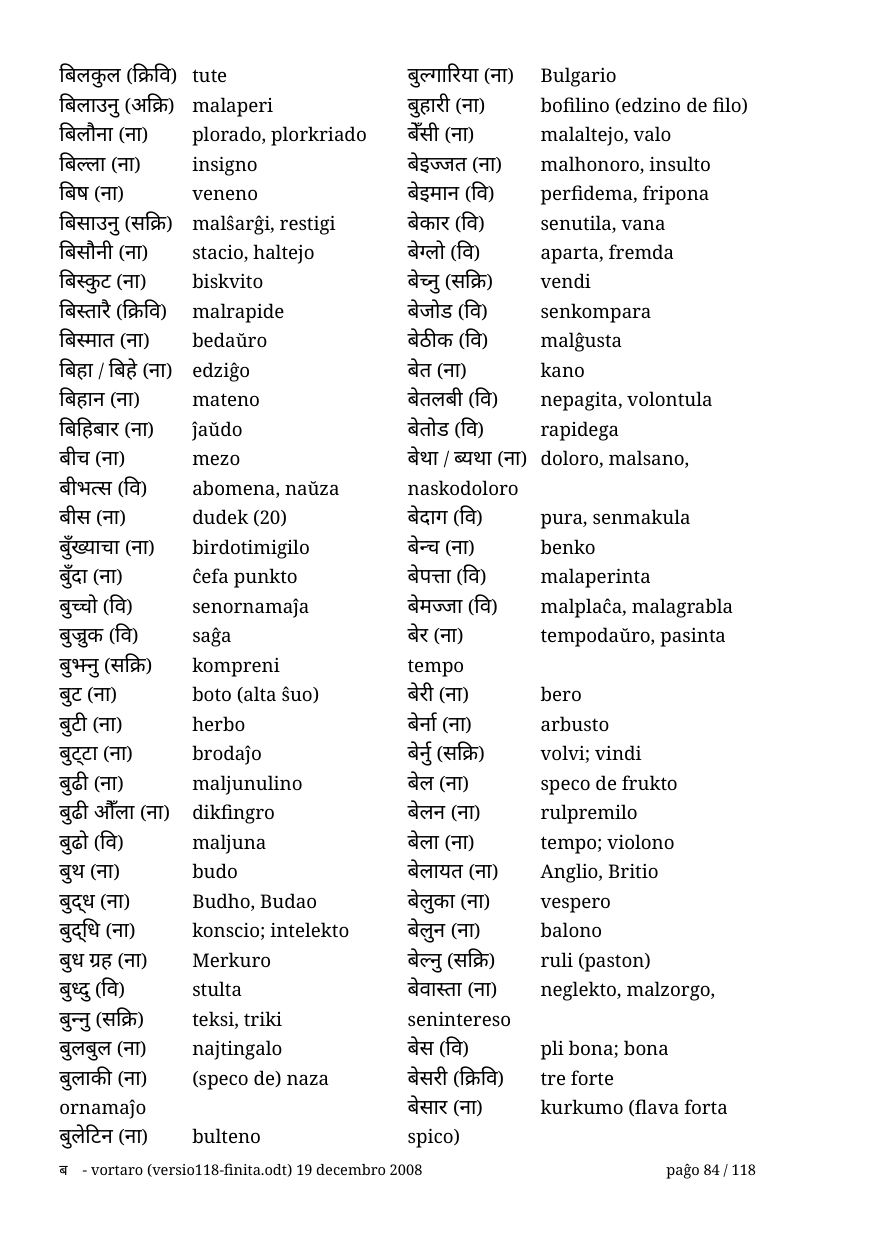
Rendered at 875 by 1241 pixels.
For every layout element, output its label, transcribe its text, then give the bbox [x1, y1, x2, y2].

text बुलबुल (ना) najtingalo [59, 1032, 407, 1061]
text बुट्टा (ना) brodaĵo [59, 737, 407, 767]
text बिष (ना) veneno [59, 177, 407, 206]
text बेठीक (वि) malĝusta [407, 324, 756, 354]
text बेल्नु (सक्रि) ruli (paston) [407, 943, 756, 973]
text बेसरी (क्रिवि) tre forte [407, 1061, 756, 1091]
text बेलुन (ना) balono [407, 914, 756, 943]
text बेरी (ना) bero [407, 678, 756, 708]
text बीच (ना) mezo [59, 442, 407, 472]
text बुथ (ना) budo [59, 855, 407, 884]
text बुँदा (ना) ĉefa punkto [59, 560, 407, 590]
text बेर्नु (सक्रि) volvi; vindi [407, 737, 756, 767]
text बेर्ना (ना) arbusto [407, 708, 756, 737]
text बिस्कुट (ना) biskvito [59, 265, 407, 295]
text बेइज्जत (ना) malhonoro, insulto [407, 147, 756, 177]
text बुच्चो (वि) senornamaĵa [59, 590, 407, 619]
text बिलकुल (क्रिवि) tute [59, 59, 407, 88]
text बुटी (ना) herbo [59, 708, 407, 737]
text बेदाग (वि) pura, senmakula [407, 501, 756, 531]
text बिहिबार (ना) ĵaŭdo [59, 413, 407, 442]
text बुलेटिन (ना) bulteno [59, 1120, 407, 1150]
text बेला (ना) tempo; violono [407, 826, 756, 855]
text बीस (ना) dudek (20) [59, 501, 407, 531]
text बुध ग्रह (ना) Merkuro [59, 943, 407, 973]
text बेँसी (ना) malaltejo, valo [407, 118, 756, 147]
text बेत (ना) kano [407, 354, 756, 383]
text बेग्लो (वि) aparta, fremda [407, 236, 756, 265]
text बेतलबी (वि) nepagita, volontula [407, 383, 756, 413]
text बिलाउनु (अक्रि) malaperi [59, 88, 407, 118]
text बुन्नु (सक्रि) teksi, triki [59, 1002, 407, 1032]
text बेन्च (ना) benko [407, 531, 756, 560]
text बेलन (ना) rulpremilo [407, 796, 756, 826]
text बुद्धि (ना) konscio; intelekto [59, 914, 407, 943]
text बेजोड (वि) senkompara [407, 295, 756, 324]
text बेमज्जा (वि) malplaĉa, malagrabla [407, 590, 756, 619]
text बेइमान (वि) perfidema, fripona [407, 177, 756, 206]
text बुज्रुक (वि) saĝa [59, 619, 407, 649]
text बेर (ना) tempodaŭro, pasinta tempo [407, 619, 756, 678]
text बेतोड (वि) rapidega [407, 413, 756, 442]
text बुढी (ना) maljunulino [59, 767, 407, 796]
text बिसौनी (ना) stacio, haltejo [59, 236, 407, 265]
text बुल्गारिया (ना) Bulgario [407, 59, 756, 88]
text बेकार (वि) senutila, vana [407, 206, 756, 236]
text बुट (ना) boto (alta ŝuo) [59, 678, 407, 708]
text बुढो (वि) maljuna [59, 826, 407, 855]
text बिलौना (ना) plorado, plorkriado [59, 118, 407, 147]
text बीभत्स (वि) abomena, naŭza [59, 472, 407, 501]
text बुहारी (ना) bofilino (edzino de filo) [407, 88, 756, 118]
text बेपत्ता (वि) malaperinta [407, 560, 756, 590]
text बिल्ला (ना) insigno [59, 147, 407, 177]
text बेच्नु (सक्रि) vendi [407, 265, 756, 295]
text बिहान (ना) mateno [59, 383, 407, 413]
text बुलाकी (ना) (speco de) naza ornamaĵo [59, 1061, 407, 1120]
text बुँख्याचा (ना) birdotimigilo [59, 531, 407, 560]
text बेथा / ब्यथा (ना) doloro, malsano, naskodoloro [407, 442, 756, 501]
text बुढी औँला (ना) dikfingro [59, 796, 407, 826]
text बुध्दु (वि) stulta [59, 973, 407, 1002]
text बेलुका (ना) vespero [407, 884, 756, 914]
text बेल (ना) speco de frukto [407, 767, 756, 796]
text बुझ्नु (सक्रि) kompreni [59, 649, 407, 678]
text बेस (वि) pli bona; bona [407, 1032, 756, 1061]
text बुद्ध (ना) Budho, Budao [59, 884, 407, 914]
text बिहा / बिहे (ना) edziĝo [59, 354, 407, 383]
text बेवास्ता (ना) neglekto, malzorgo, senintereso [407, 973, 756, 1032]
text बिस्मात (ना) bedaŭro [59, 324, 407, 354]
text बेसार (ना) kurkumo (flava forta spico) [407, 1091, 756, 1150]
text बेलायत (ना) Anglio, Britio [407, 855, 756, 884]
text बिसाउनु (सक्रि) malŝarĝi, restigi [59, 206, 407, 236]
text बिस्तारै (क्रिवि) malrapide [59, 295, 407, 324]
